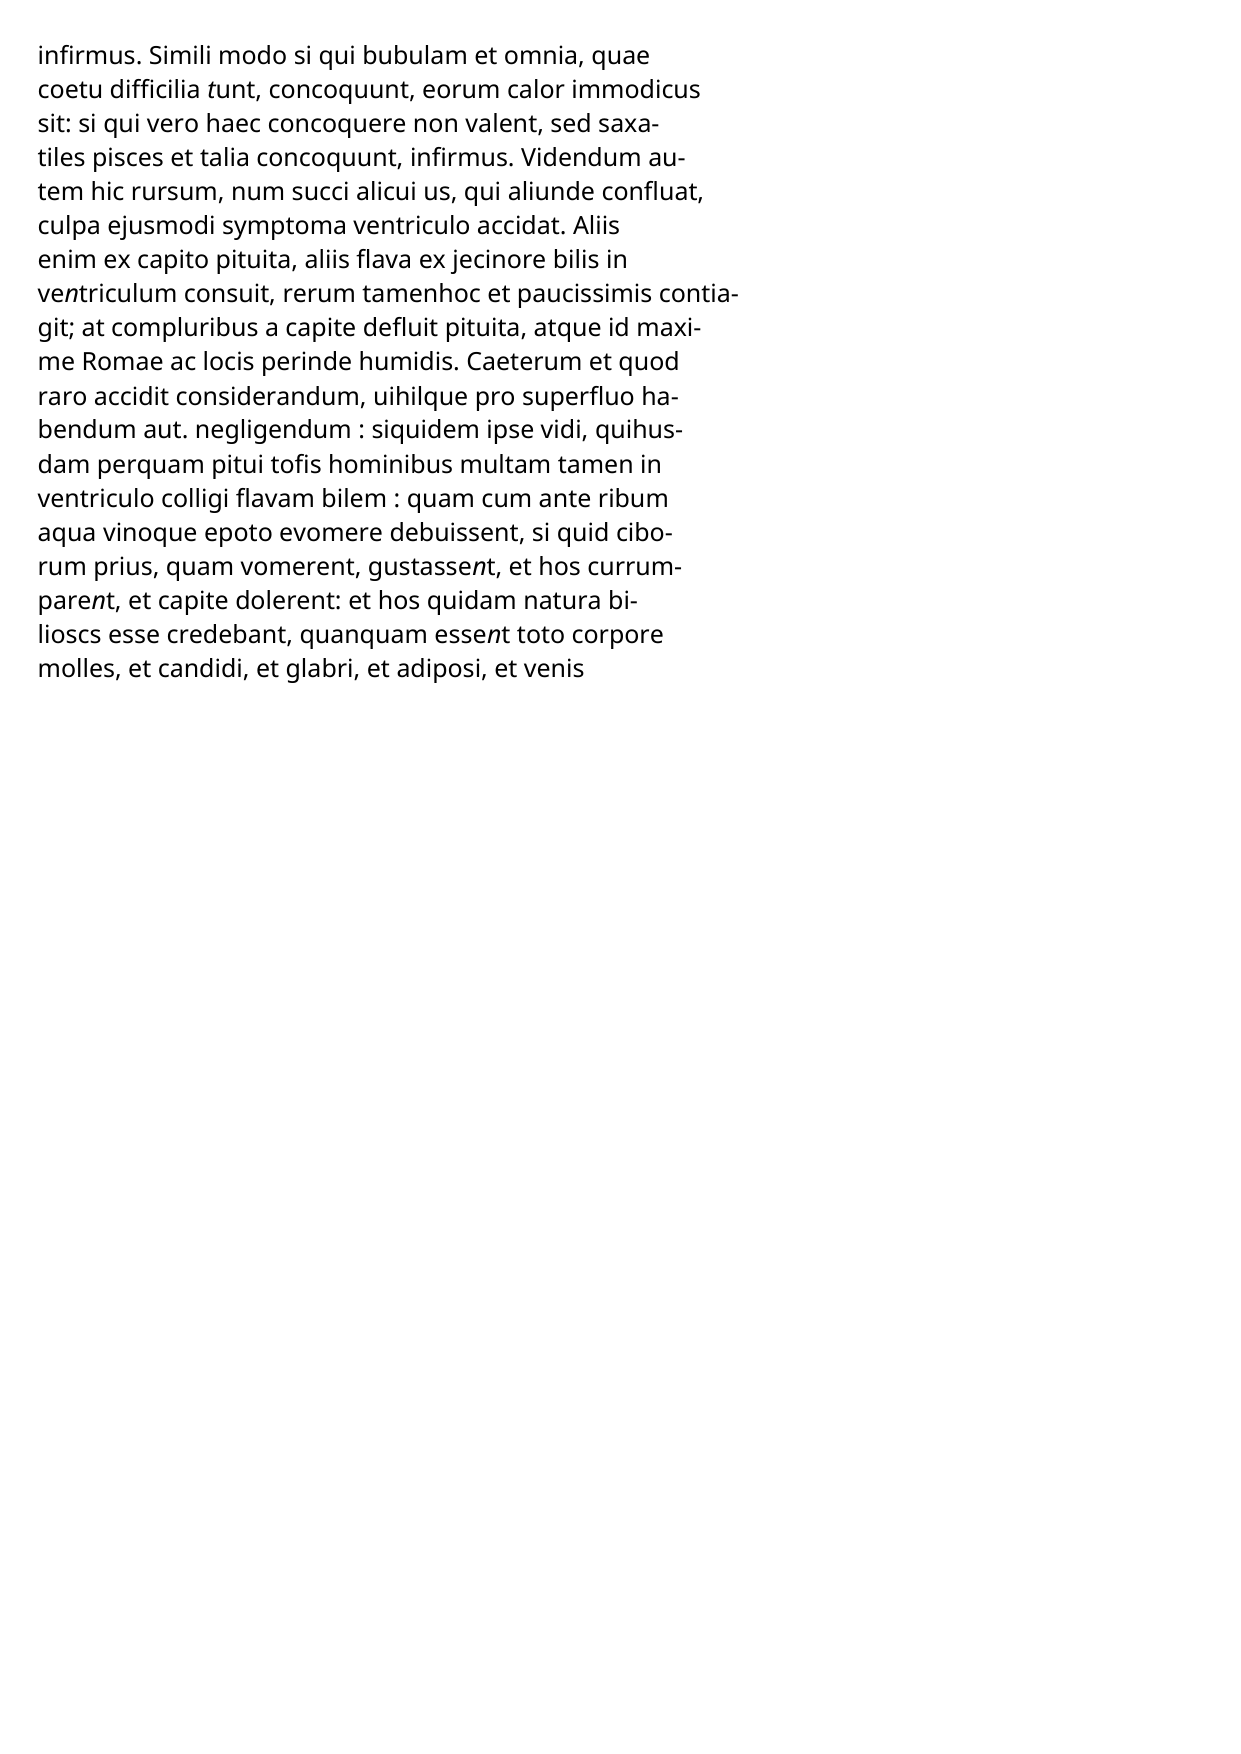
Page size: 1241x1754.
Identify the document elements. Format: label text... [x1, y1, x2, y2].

text infirmus. Simili modo si qui bubulam et omnia, quae coetu difficilia tunt, concoquunt, eorum calor immodicus sit: si qui vero haec concoquere non valent, sed saxa- tiles pisces et talia concoquunt, infirmus. Videndum au- tem hic rursum, num succi alicui us, qui aliunde confluat, culpa ejusmodi symptoma ventriculo accidat. Aliis enim ex capito pituita, aliis flava ex jecinore bilis in ventriculum consuit, rerum tamenhoc et paucissimis contia- git; at compluribus a capite defluit pituita, atque id maxi- me Romae ac locis perinde humidis. Caeterum et quod raro accidit considerandum, uihilque pro superfluo ha- bendum aut. negligendum : siquidem ipse vidi, quihus- dam perquam pitui tofis hominibus multam tamen in ventriculo colligi flavam bilem : quam cum ante ribum aqua vinoque epoto evomere debuissent, si quid cibo- rum prius, quam vomerent, gustassent, et hos currum- parent, et capite dolerent: et hos quidam natura bi- lioscs esse credebant, quanquam essent toto corpore molles, et candidi, et glabri, et adiposi, et venis [37, 37, 1203, 685]
